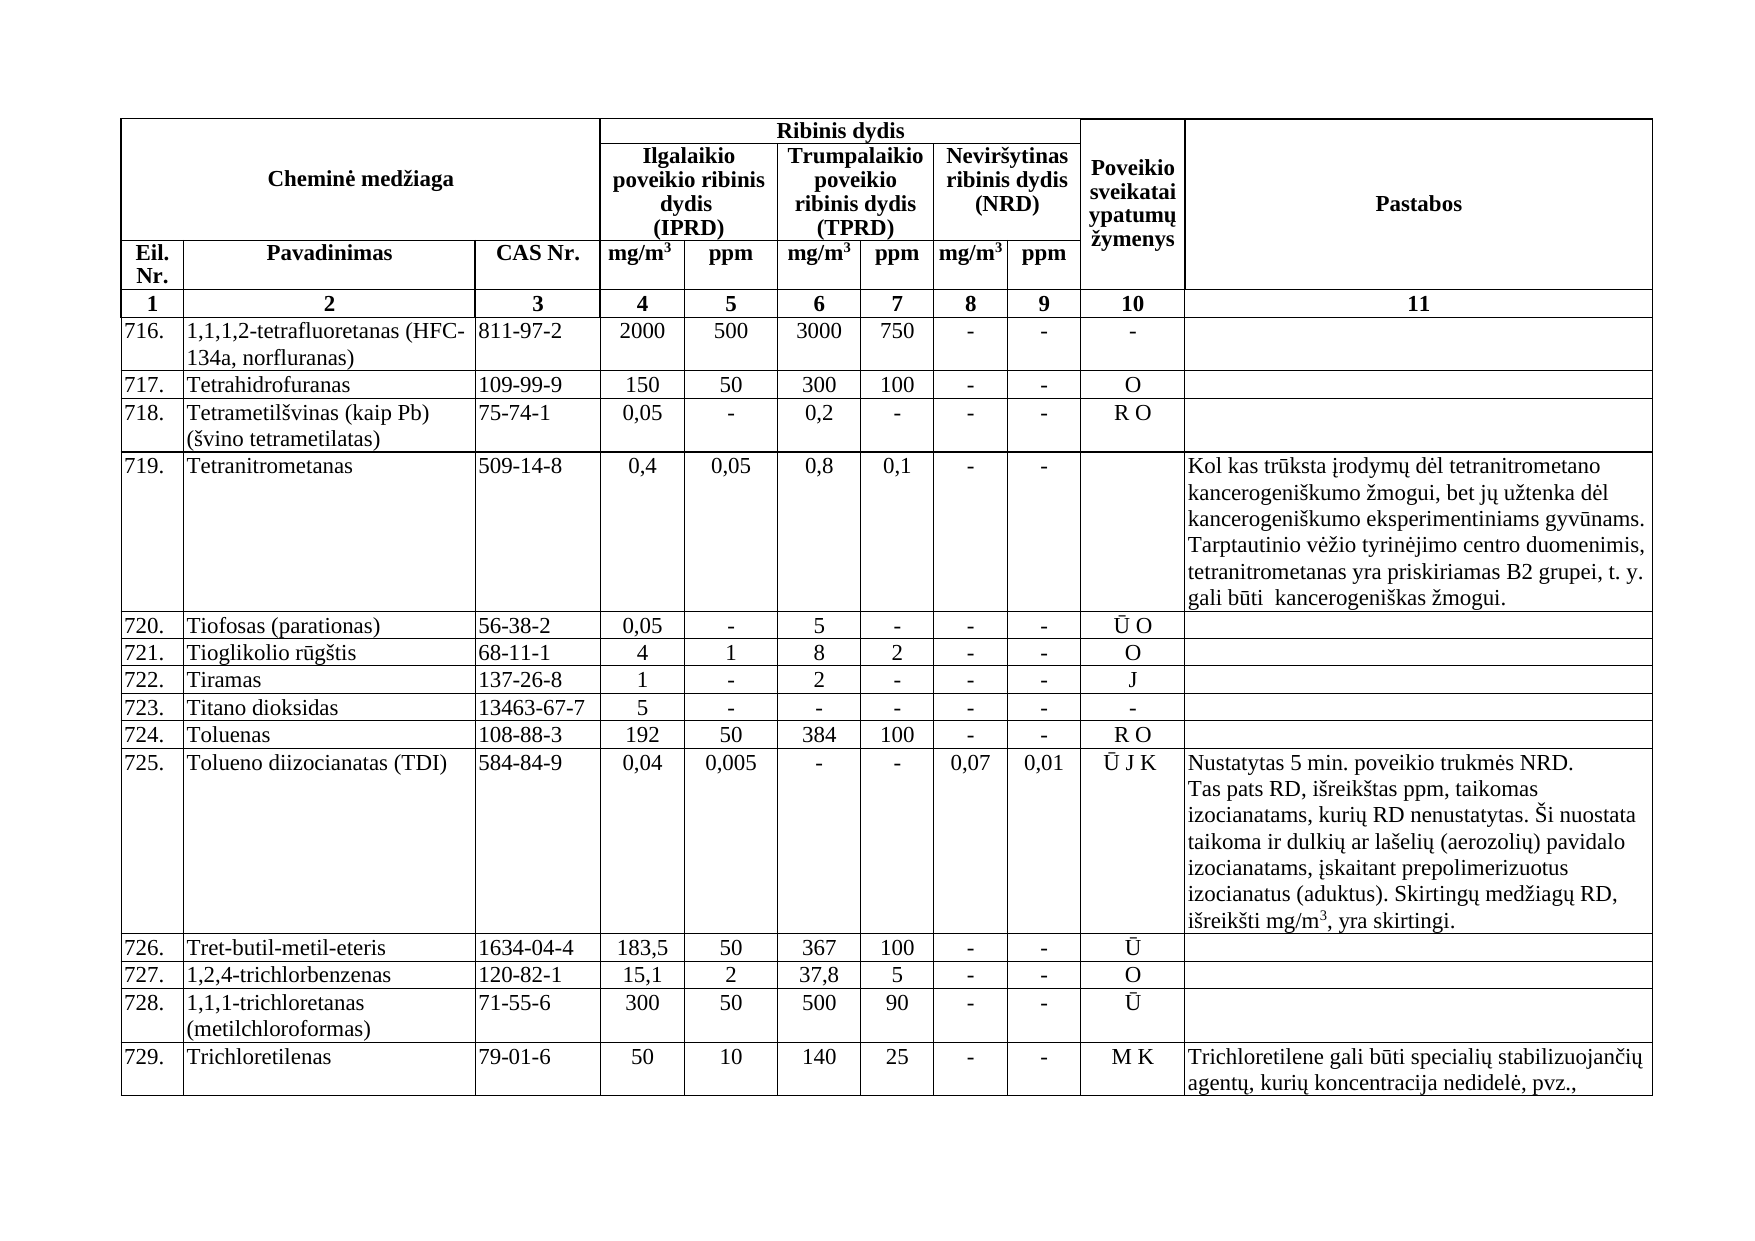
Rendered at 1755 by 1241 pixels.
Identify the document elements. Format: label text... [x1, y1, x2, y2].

table_cell [1185, 639, 1652, 665]
table_cell 1 [685, 639, 777, 665]
table_cell Tetrametilšvinas (kaip Pb) (švino tetrametilatas) [184, 399, 475, 451]
table_cell 0,05 [601, 612, 684, 638]
table_cell [1185, 318, 1652, 370]
table_cell 108-88-3 [476, 721, 600, 748]
table_cell - [934, 318, 1007, 370]
table_cell 1634-04-4 [476, 934, 600, 961]
table_cell 150 [601, 371, 684, 398]
table_cell 100 [861, 934, 933, 961]
table_cell 8 [778, 639, 860, 665]
table_cell 3 [476, 290, 599, 317]
table_cell J [1081, 666, 1184, 693]
table_cell 8 [934, 290, 1007, 317]
table_cell - [685, 612, 777, 638]
table_cell 37,8 [778, 962, 860, 988]
table_cell O [1081, 962, 1184, 988]
table_cell 727. [122, 962, 183, 988]
table_cell Tiramas [184, 666, 475, 693]
table_cell - [1008, 639, 1080, 665]
table_cell 0,8 [778, 453, 860, 611]
table_cell 811-97-2 [476, 318, 600, 370]
table_cell 0,07 [934, 749, 1007, 933]
table_cell - [1008, 934, 1080, 961]
table_cell Tolueno diizocianatas (TDI) [184, 749, 475, 933]
table_cell O [1081, 639, 1184, 665]
table_cell Ū [1081, 934, 1184, 961]
table_cell - [1008, 962, 1080, 988]
table_cell 5 [861, 962, 933, 988]
table_cell - [861, 612, 933, 638]
table_cell - [1008, 1043, 1080, 1095]
table_cell 2 [184, 290, 474, 317]
table_cell [1185, 962, 1652, 988]
table_cell - [1008, 694, 1080, 720]
table_cell ppm [685, 241, 777, 289]
table_cell 721. [122, 639, 183, 665]
table_cell 718. [122, 399, 183, 451]
table_cell 724. [122, 721, 183, 748]
table_cell 584-84-9 [476, 749, 600, 933]
table_cell [1185, 694, 1652, 720]
table_cell Ū J K [1081, 749, 1184, 933]
table_cell - [934, 721, 1007, 748]
table_cell 3000 [778, 318, 860, 370]
table_cell - [685, 666, 777, 693]
table_cell 13463-67-7 [476, 694, 600, 720]
table_cell 7 [861, 290, 933, 317]
table_cell 11 [1185, 290, 1652, 317]
table_cell Toluenas [184, 721, 475, 748]
table_cell 0,005 [685, 749, 777, 933]
table_cell 1 [122, 290, 183, 317]
table_cell 0,1 [861, 453, 933, 611]
table_cell - [934, 694, 1007, 720]
table_cell 750 [861, 318, 933, 370]
table_cell Ū O [1081, 612, 1184, 638]
table_cell 137-26-8 [476, 666, 600, 693]
table_cell 1,2,4-trichlorbenzenas [184, 962, 475, 988]
table_cell 717. [122, 371, 183, 398]
table_cell [1185, 934, 1652, 961]
table_cell 5 [778, 612, 860, 638]
table_cell 79-01-6 [476, 1043, 600, 1095]
table_cell 0,04 [601, 749, 684, 933]
table_cell - [934, 989, 1007, 1042]
table_cell 300 [601, 989, 684, 1042]
table_cell 5 [601, 694, 684, 720]
table_cell 2 [861, 639, 933, 665]
table_cell [1185, 721, 1652, 748]
table_cell ppm [1008, 241, 1080, 289]
table_cell mg/m3 [934, 241, 1007, 289]
table_cell - [1008, 666, 1080, 693]
table_cell [1081, 453, 1184, 611]
table_cell 500 [778, 989, 860, 1042]
table_cell 2 [778, 666, 860, 693]
table_cell 75-74-1 [476, 399, 600, 451]
table_cell 509-14-8 [476, 453, 600, 611]
table_cell 71-55-6 [476, 989, 600, 1042]
table_cell 15,1 [601, 962, 684, 988]
table_header Pastabos [1186, 120, 1652, 289]
table_cell 192 [601, 721, 684, 748]
table_cell 1,1,1-trichloretanas (metilchloroformas) [184, 989, 475, 1042]
table_cell 10 [1081, 290, 1184, 317]
table_cell Tetrahidrofuranas [184, 371, 475, 398]
table_cell - [1081, 694, 1184, 720]
table_cell R O [1081, 721, 1184, 748]
table_cell 109-99-9 [476, 371, 600, 398]
table_cell 140 [778, 1043, 860, 1095]
table_cell - [934, 612, 1007, 638]
table_cell [1185, 399, 1652, 451]
table_cell [1185, 666, 1652, 693]
table_cell 728. [122, 989, 183, 1042]
table_cell 50 [601, 1043, 684, 1095]
table_cell 6 [778, 290, 860, 317]
table_cell 720. [122, 612, 183, 638]
table_cell [1185, 989, 1652, 1042]
table_cell 1 [601, 666, 684, 693]
table_header Poveikio sveikatai ypatumų žymenys [1081, 120, 1184, 289]
table_cell - [934, 962, 1007, 988]
table_cell 719. [122, 453, 183, 611]
table_cell - [934, 1043, 1007, 1095]
table_cell 9 [1008, 290, 1080, 317]
table_cell - [934, 371, 1007, 398]
table_cell - [1008, 721, 1080, 748]
table_cell 716. [122, 318, 183, 370]
table_cell 0,01 [1008, 749, 1080, 933]
table_cell - [1008, 318, 1080, 370]
table_cell - [1081, 318, 1184, 370]
table_cell Ū [1081, 989, 1184, 1042]
table_cell mg/m3 [778, 241, 860, 289]
table_cell 2000 [601, 318, 684, 370]
table_cell Tiofosas (parationas) [184, 612, 475, 638]
table_cell 68-11-1 [476, 639, 600, 665]
table_cell Tret-butil-metil-eteris [184, 934, 475, 961]
table_cell Tetranitrometanas [184, 453, 475, 611]
table_cell Trichloretilenas [184, 1043, 475, 1095]
table_cell - [1008, 399, 1080, 451]
table_cell 0,4 [601, 453, 684, 611]
table_cell - [778, 694, 860, 720]
table_cell Titano dioksidas [184, 694, 475, 720]
table_cell 723. [122, 694, 183, 720]
table_cell - [861, 666, 933, 693]
table_cell [1185, 612, 1652, 638]
table_cell - [934, 453, 1007, 611]
table_cell - [1008, 612, 1080, 638]
table_cell - [1008, 453, 1080, 611]
table_cell 725. [122, 749, 183, 933]
table_cell 300 [778, 371, 860, 398]
table_cell 50 [685, 371, 777, 398]
table_cell ppm [861, 241, 933, 289]
table_cell Kol kas trūksta įrodymų dėl tetranitrometano kancerogeniškumo žmogui, bet jų užtenka dėl kancerogeniškumo eksperimentiniams gyvūnams. Tarptautinio vėžio tyrinėjimo centro duomenimis, tetranitrometanas yra priskiriamas B2 grupei, t. y. gali būti kancerogeniškas žmogui. [1185, 453, 1652, 611]
table_cell - [861, 694, 933, 720]
table_cell 0,05 [685, 453, 777, 611]
table_cell 50 [685, 721, 777, 748]
table_cell - [685, 694, 777, 720]
table_cell Pavadinimas [184, 241, 474, 289]
table_cell M K [1081, 1043, 1184, 1095]
table_cell 50 [685, 989, 777, 1042]
table_cell 726. [122, 934, 183, 961]
table_cell 0,2 [778, 399, 860, 451]
table_cell 56-38-2 [476, 612, 600, 638]
table_cell - [1008, 371, 1080, 398]
table_cell Trumpalaikio poveikio ribinis dydis (TPRD) [778, 144, 933, 240]
table_cell - [685, 399, 777, 451]
table_cell 50 [685, 934, 777, 961]
table_cell - [861, 749, 933, 933]
table_cell 722. [122, 666, 183, 693]
table_header Cheminė medžiaga [122, 119, 599, 240]
table_cell - [934, 639, 1007, 665]
table_cell 0,05 [601, 399, 684, 451]
table_cell R O [1081, 399, 1184, 451]
table_cell 10 [685, 1043, 777, 1095]
table_cell 729. [122, 1043, 183, 1095]
table_cell - [778, 749, 860, 933]
table_cell 384 [778, 721, 860, 748]
table_cell - [934, 934, 1007, 961]
table_cell Trichloretilene gali būti specialių stabilizuojančių agentų, kurių koncentracija nedidelė, pvz., [1185, 1043, 1652, 1095]
table_cell - [861, 399, 933, 451]
table_cell O [1081, 371, 1184, 398]
table_cell 120-82-1 [476, 962, 600, 988]
table_cell - [1008, 989, 1080, 1042]
table_cell Tioglikolio rūgštis [184, 639, 475, 665]
table_cell 100 [861, 721, 933, 748]
table_cell 500 [685, 318, 777, 370]
table_cell 5 [685, 290, 777, 317]
table_cell 1,1,1,2-tetrafluoretanas (HFC-134a, norfluranas) [184, 318, 475, 370]
table_cell 25 [861, 1043, 933, 1095]
table_cell Eil. Nr. [122, 241, 183, 289]
table_cell 100 [861, 371, 933, 398]
table_cell Neviršytinas ribinis dydis (NRD) [934, 144, 1080, 240]
table_cell Ilgalaikio poveikio ribinis dydis (IPRD) [601, 144, 777, 240]
table_cell - [934, 666, 1007, 693]
table_cell 2 [685, 962, 777, 988]
table_cell mg/m3 [601, 241, 684, 289]
table_cell - [934, 399, 1007, 451]
table_cell 4 [601, 639, 684, 665]
table_cell 183,5 [601, 934, 684, 961]
table_cell Nustatytas 5 min. poveikio trukmės NRD. Tas pats RD, išreikštas ppm, taikomas izocianatams, kurių RD nenustatytas. Ši nuostata taikoma ir dulkių ar lašelių (aerozolių) pavidalo izocianatams, įskaitant prepolimerizuotus izocianatus (aduktus). Skirtingų medžiagų RD, išreikšti mg/m3, yra skirtingi. [1185, 749, 1652, 933]
table_header Ribinis dydis [601, 119, 1080, 143]
table_cell 367 [778, 934, 860, 961]
table_cell [1185, 371, 1652, 398]
table_cell 90 [861, 989, 933, 1042]
table_cell CAS Nr. [476, 241, 599, 289]
table_cell 4 [601, 290, 684, 317]
